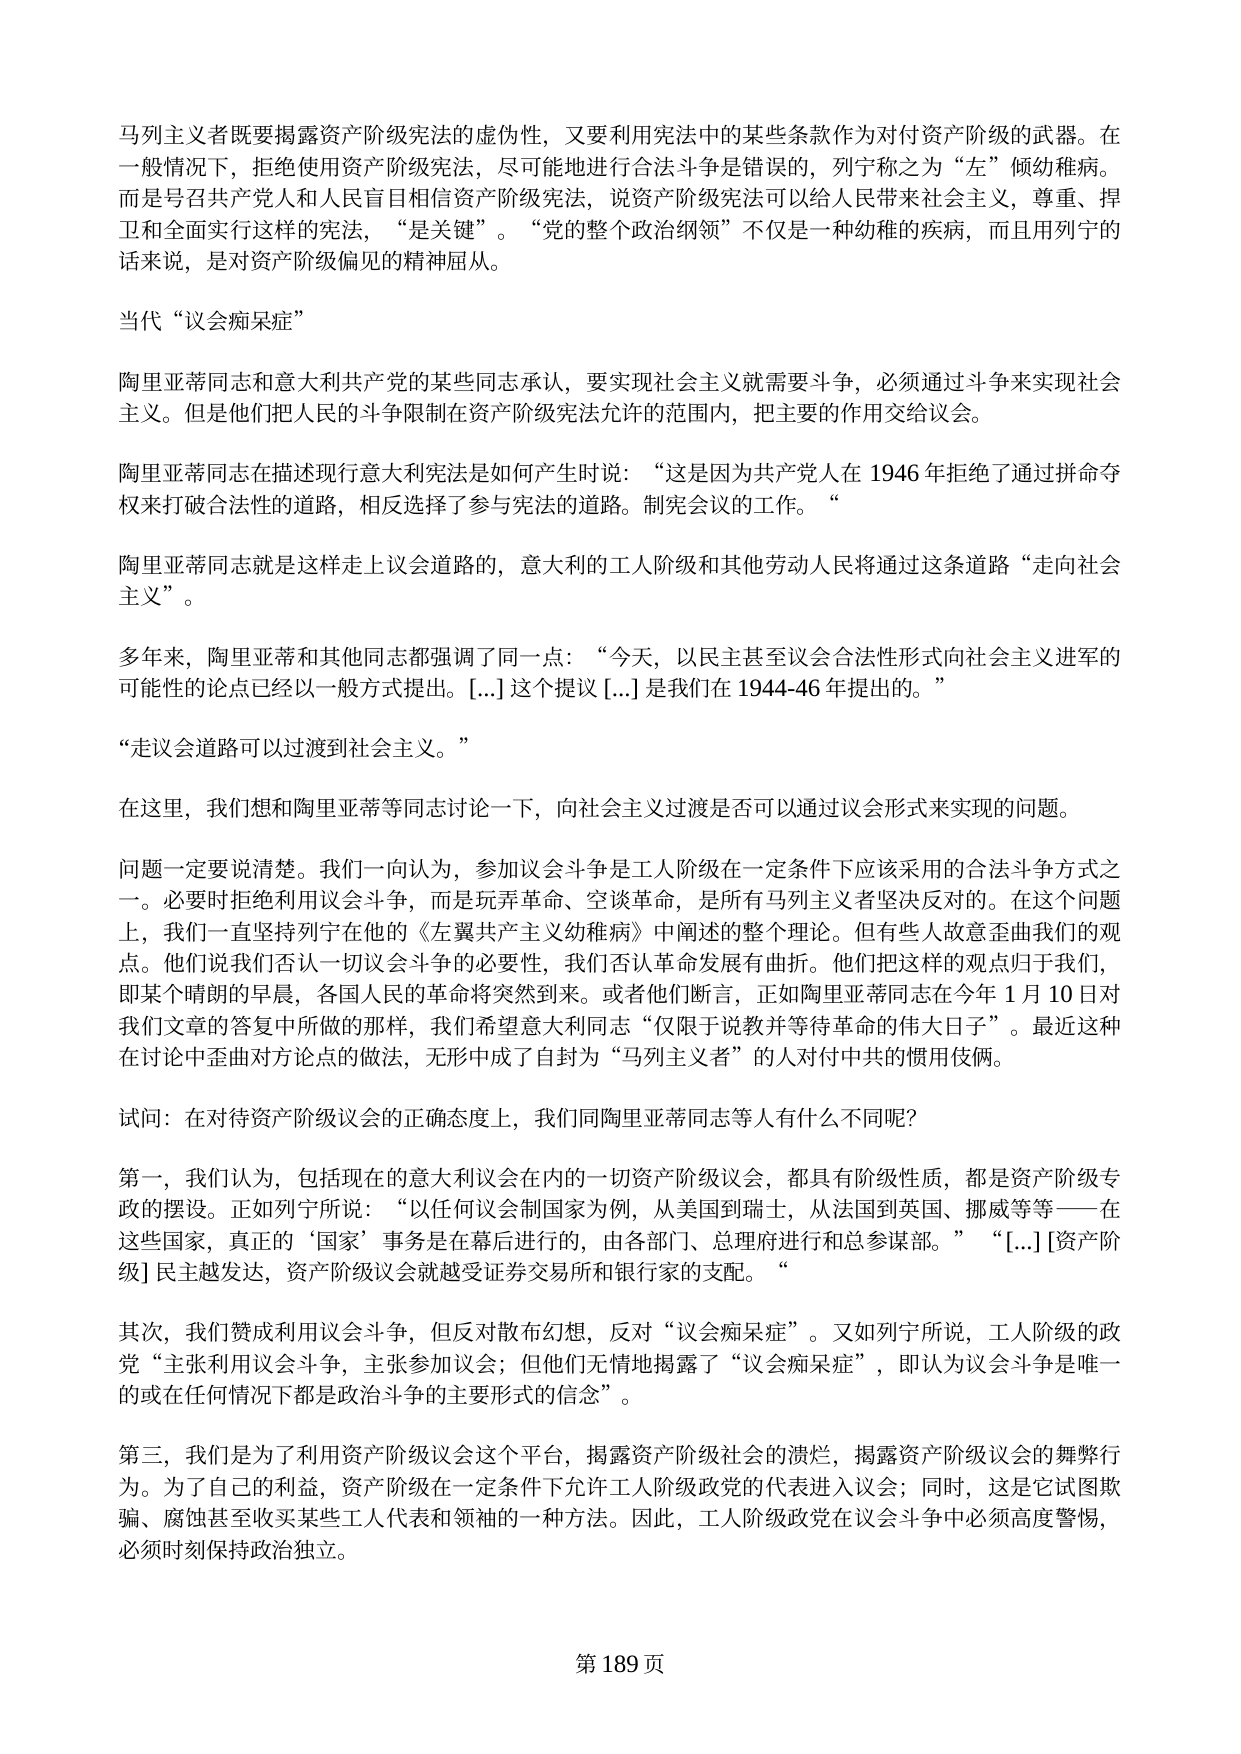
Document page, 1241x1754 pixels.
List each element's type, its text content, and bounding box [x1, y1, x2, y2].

text 在这里，我们想和陶里亚蒂等同志讨论一下，向社会主义过渡是否可以通过议会形式来实现的问题。 [118, 792, 1122, 823]
text 第三，我们是为了利用资产阶级议会这个平台，揭露资产阶级社会的溃烂，揭露资产阶级议会的舞弊行为。为了自己的利益，资产阶级在一定条件下允许工人阶级政党的代表进入议会；同时，这是它试图欺骗、腐蚀甚至收买某些工人代表和领袖的一种方法。因此，工人阶级政党在议会斗争中必须高度警惕，必须时刻保持政治独立。 [118, 1439, 1122, 1564]
text 陶里亚蒂同志在描述现行意大利宪法是如何产生时说：“这是因为共产党人在1946年拒绝了通过拼命夺权来打破合法性的道路，相反选择了参与宪法的道路。制宪会议的工作。“ [118, 456, 1122, 519]
text “走议会道路可以过渡到社会主义。” [118, 731, 1122, 763]
text 第一，我们认为，包括现在的意大利议会在内的一切资产阶级议会，都具有阶级性质，都是资产阶级专政的摆设。正如列宁所说：“以任何议会制国家为例，从美国到瑞士，从法国到英国、挪威等等——在这些国家，真正的‘国家’事务是在幕后进行的，由各部门、总理府进行和总参谋部。” “[...] [资产阶级] 民主越发达，资产阶级议会就越受证券交易所和银行家的支配。“ [118, 1161, 1122, 1287]
text 多年来，陶里亚蒂和其他同志都强调了同一点：“今天，以民主甚至议会合法性形式向社会主义进军的可能性的论点已经以一般方式提出。[...] 这个提议 [...] 是我们在1944-46年提出的。” [118, 640, 1122, 703]
text 试问：在对待资产阶级议会的正确态度上，我们同陶里亚蒂同志等人有什么不同呢？ [118, 1101, 1122, 1132]
text 马列主义者既要揭露资产阶级宪法的虚伪性，又要利用宪法中的某些条款作为对付资产阶级的武器。在一般情况下，拒绝使用资产阶级宪法，尽可能地进行合法斗争是错误的，列宁称之为“左”倾幼稚病。而是号召共产党人和人民盲目相信资产阶级宪法，说资产阶级宪法可以给人民带来社会主义，尊重、捍卫和全面实行这样的宪法，“是关键”。“党的整个政治纲领”不仅是一种幼稚的疾病，而且用列宁的话来说，是对资产阶级偏见的精神屈从。 [118, 118, 1122, 276]
text 问题一定要说清楚。我们一向认为，参加议会斗争是工人阶级在一定条件下应该采用的合法斗争方式之一。必要时拒绝利用议会斗争，而是玩弄革命、空谈革命，是所有马列主义者坚决反对的。在这个问题上，我们一直坚持列宁在他的《左翼共产主义幼稚病》中阐述的整个理论。但有些人故意歪曲我们的观点。他们说我们否认一切议会斗争的必要性，我们否认革命发展有曲折。他们把这样的观点归于我们，即某个晴朗的早晨，各国人民的革命将突然到来。或者他们断言，正如陶里亚蒂同志在今年1月10日对我们文章的答复中所做的那样，我们希望意大利同志“仅限于说教并等待革命的伟大日子”。最近这种在讨论中歪曲对方论点的做法，无形中成了自封为“马列主义者”的人对付中共的惯用伎俩。 [118, 852, 1122, 1072]
text 其次，我们赞成利用议会斗争，但反对散布幻想，反对“议会痴呆症”。又如列宁所说，工人阶级的政党“主张利用议会斗争，主张参加议会；但他们无情地揭露了“议会痴呆症”，即认为议会斗争是唯一的或在任何情况下都是政治斗争的主要形式的信念”。 [118, 1316, 1122, 1410]
text 当代“议会痴呆症” [118, 304, 1122, 336]
text 陶里亚蒂同志就是这样走上议会道路的，意大利的工人阶级和其他劳动人民将通过这条道路“走向社会主义”。 [118, 548, 1122, 611]
text 陶里亚蒂同志和意大利共产党的某些同志承认，要实现社会主义就需要斗争，必须通过斗争来实现社会主义。但是他们把人民的斗争限制在资产阶级宪法允许的范围内，把主要的作用交给议会。 [118, 365, 1122, 428]
